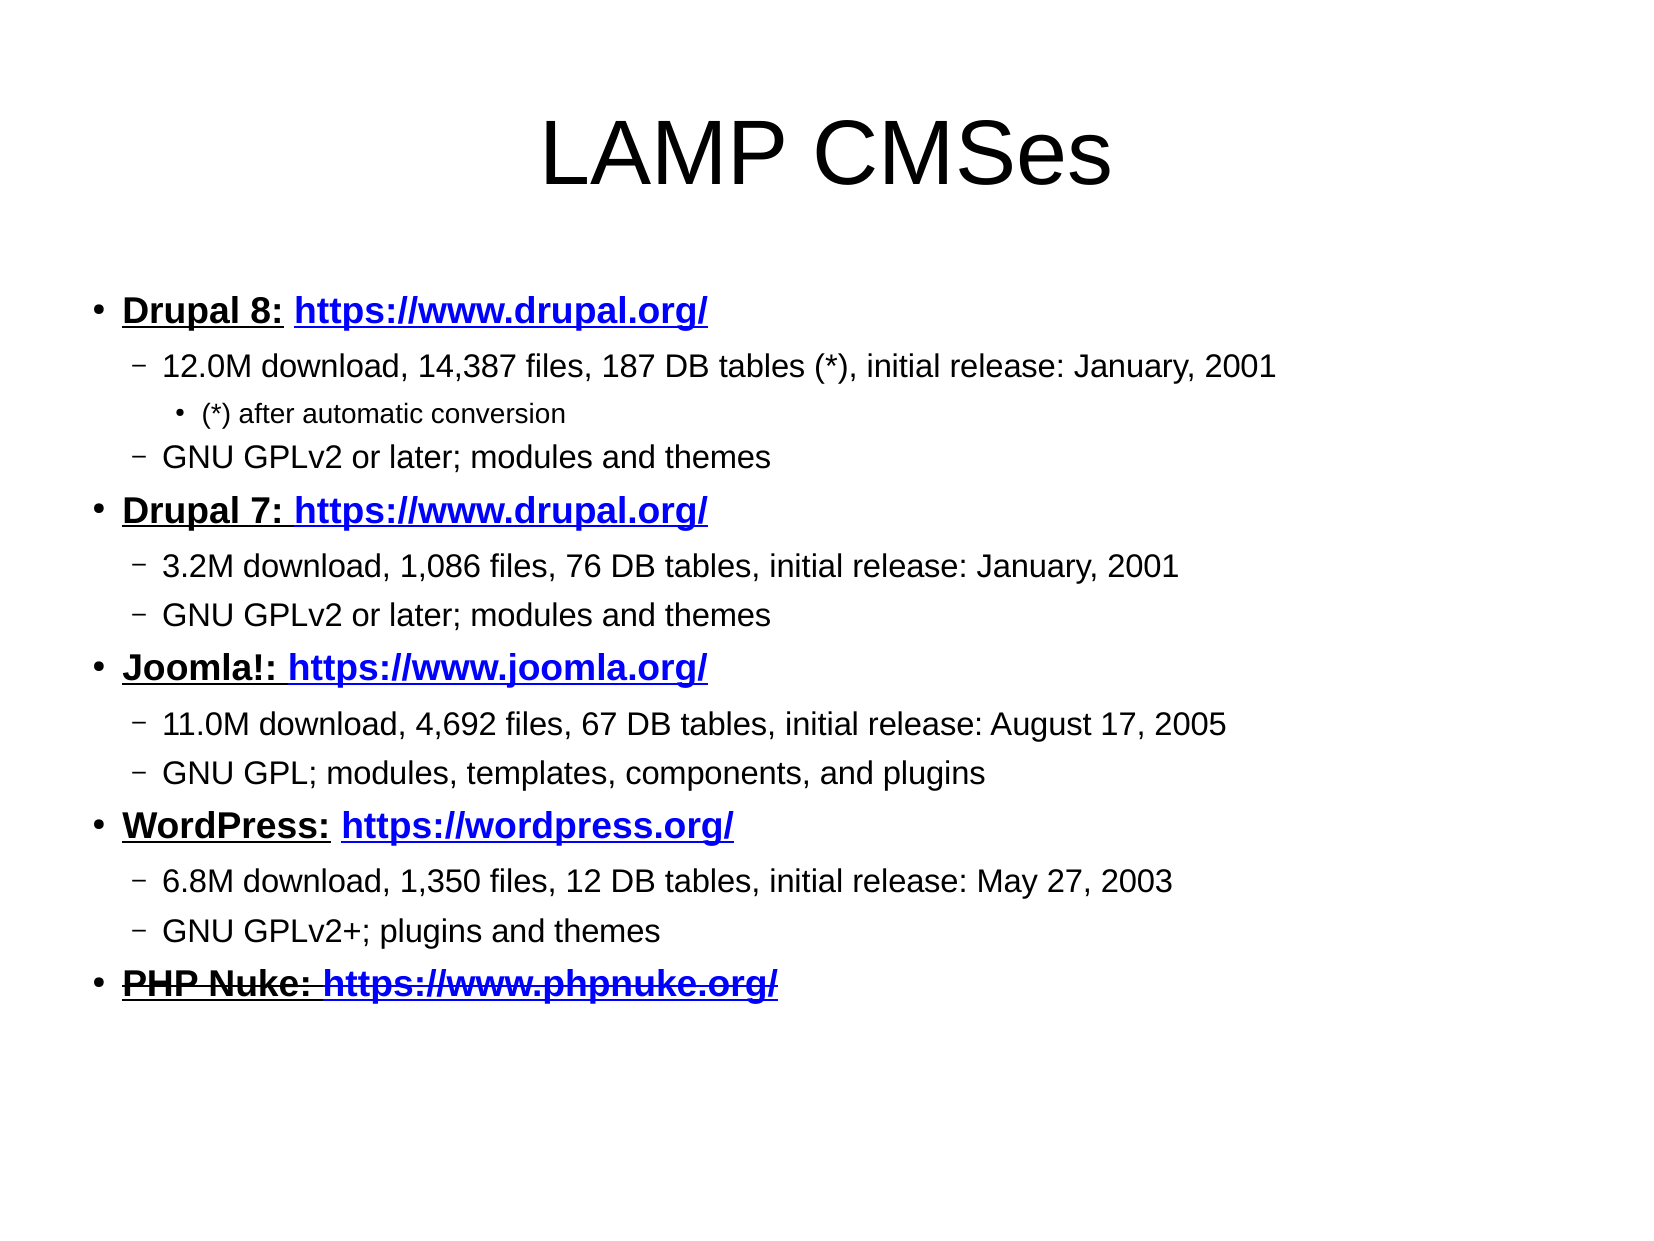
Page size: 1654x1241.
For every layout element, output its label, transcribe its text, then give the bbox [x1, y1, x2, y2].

list Drupal 8: https://www.drupal.org/ 12.0M download, 14,387 files, 187 DB tables (*), initial release: January, 2001 (*) after automatic conversion GNU GPLv2 or later; modules and themes Drupal 7: https://www.drupal.org/ 3.2M download, 1,086 files, 76 DB tables, initial release: January, 2001 GNU GPLv2 or later; modules and themes Joomla!: https://www.joomla.org/ 11.0M download, 4,692 files, 67 DB tables, initial release: August 17, 2005 GNU GPL; modules, templates, components, and plugins WordPress: https://wordpress.org/ 6.8M download, 1,350 files, 12 DB tables, initial release: May 27, 2003 GNU GPLv2+; plugins and themes PHP Nuke: https://www.phpnuke.org/ [82, 290, 1571, 1010]
title LAMP CMSes [82, 49, 1571, 257]
